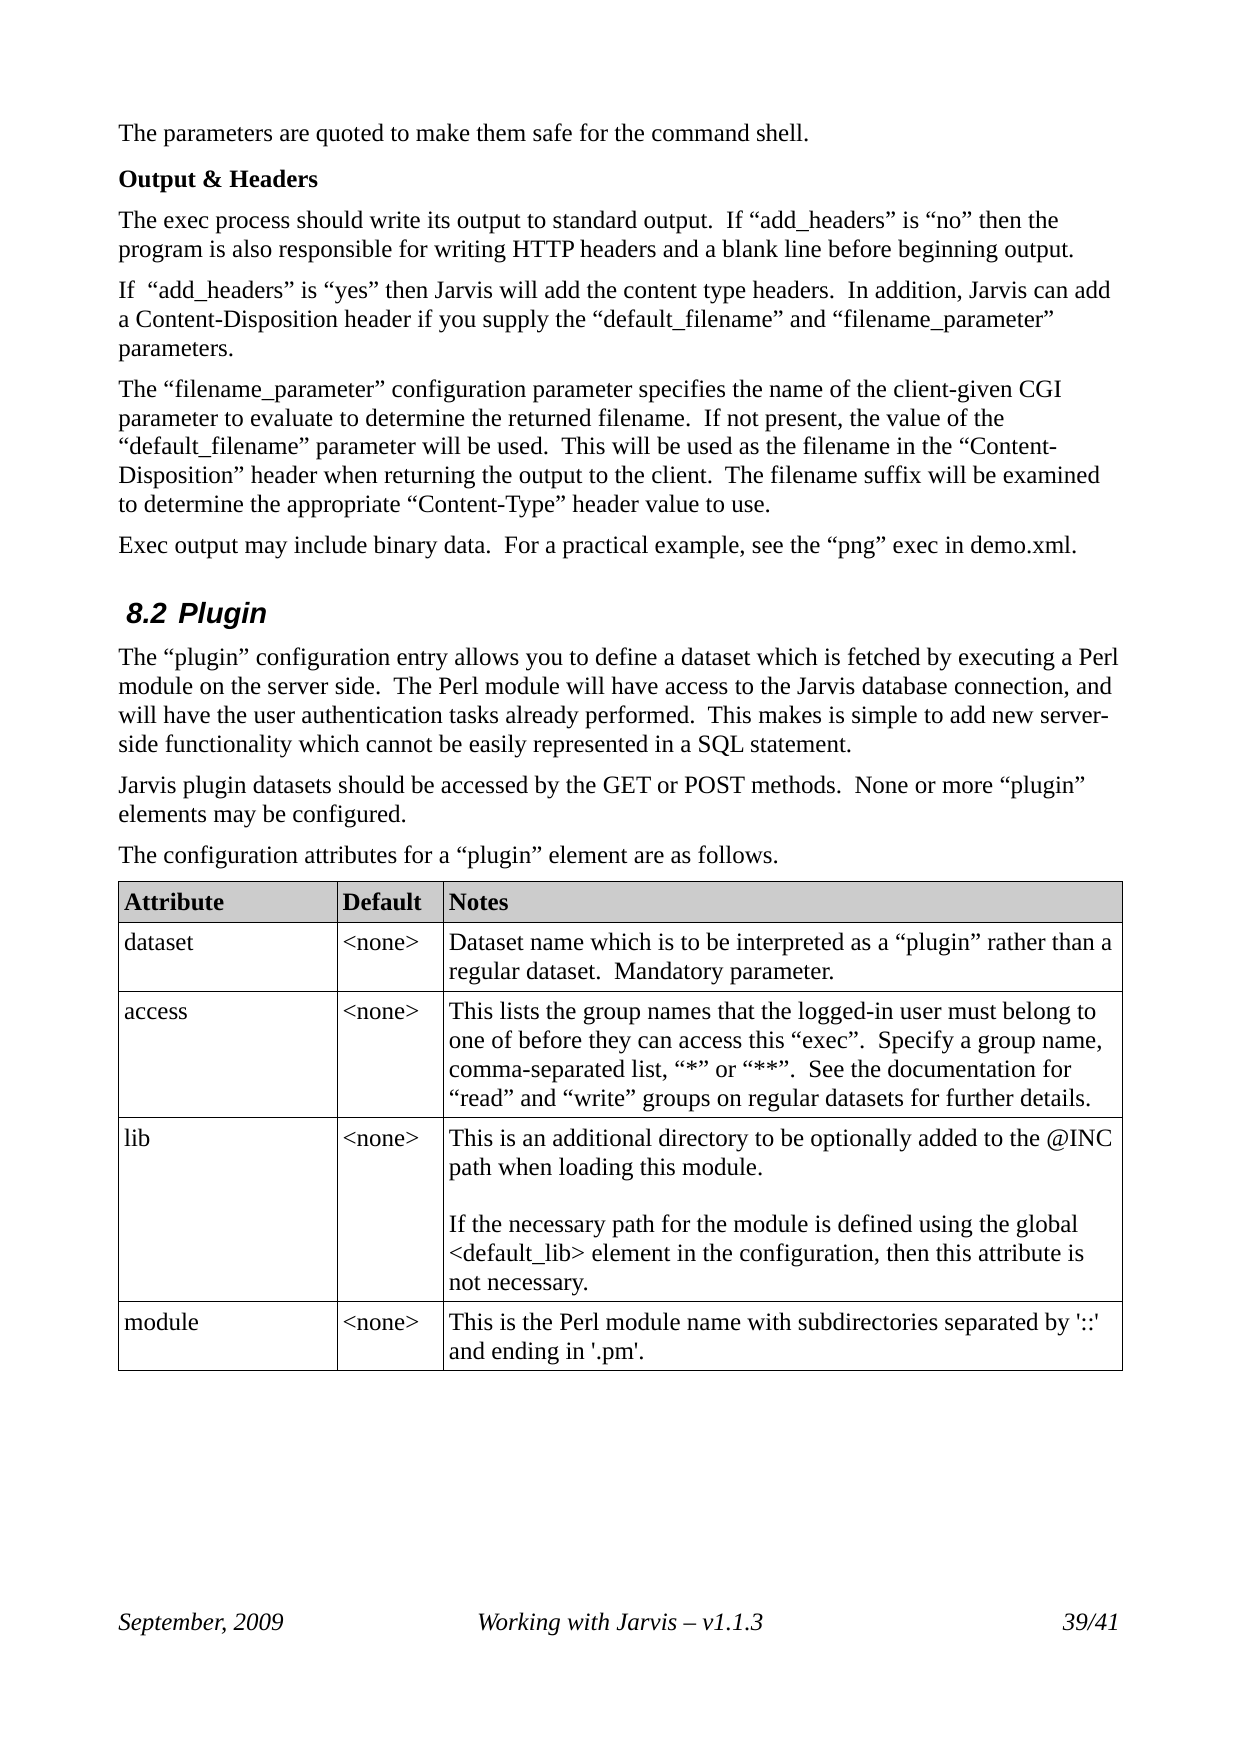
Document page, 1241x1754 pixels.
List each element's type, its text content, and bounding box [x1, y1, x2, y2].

table_cell access [119, 992, 337, 1117]
text If “add_headers” is “yes” then Jarvis will add the content type headers. In addition, Jarvis can add a Content-Disposition header if you supply the “default_filename” and “filename_parameter” parameters. [118, 275, 1122, 361]
text The configuration attributes for a “plugin” element are as follows. [118, 840, 1122, 869]
table_cell This lists the group names that the logged-in user must belong to one of before they can access this “exec”. Specify a group name, comma-separated list, “*” or “**”. See the documentation for “read” and “write” groups on regular datasets for further details. [444, 992, 1122, 1117]
table_cell module [119, 1302, 337, 1370]
table_cell This is the Perl module name with subdirectories separated by '::' and ending in '.pm'. [444, 1302, 1122, 1370]
table_cell dataset [119, 923, 337, 991]
table_header Notes [444, 882, 1122, 922]
text The parameters are quoted to make them safe for the command shell. [118, 118, 1122, 147]
table_cell Dataset name which is to be interpreted as a “plugin” rather than a regular dataset. Mandatory parameter. [444, 923, 1122, 991]
subtitle Output & Headers [118, 164, 1122, 193]
table_cell This is an additional directory to be optionally added to the @INC path when loading this module. If the necessary path for the module is defined using the global <default_lib> element in the configuration, then this attribute is not necessary. [444, 1118, 1122, 1301]
table_cell <none> [338, 992, 443, 1117]
table_cell <none> [338, 1302, 443, 1370]
table_cell lib [119, 1118, 337, 1301]
table_header Attribute [119, 882, 337, 922]
text The “plugin” configuration entry allows you to define a dataset which is fetched by executing a Perl module on the server side. The Perl module will have access to the Jarvis database connection, and will have the user authentication tasks already performed. This makes is simple to add new server-side functionality which cannot be easily represented in a SQL statement. [118, 642, 1122, 757]
subtitle Plugin [118, 596, 1122, 630]
text Exec output may include binary data. For a practical example, see the “png” exec in demo.xml. [118, 530, 1122, 559]
table_header Default [338, 882, 443, 922]
table_cell <none> [338, 1118, 443, 1301]
text The exec process should write its output to standard output. If “add_headers” is “no” then the program is also responsible for writing HTTP headers and a blank line before beginning output. [118, 205, 1122, 263]
table_cell <none> [338, 923, 443, 991]
text Jarvis plugin datasets should be accessed by the GET or POST methods. None or more “plugin” elements may be configured. [118, 770, 1122, 827]
text The “filename_parameter” configuration parameter specifies the name of the client-given CGI parameter to evaluate to determine the returned filename. If not present, the value of the “default_filename” parameter will be used. This will be used as the filename in the “Content-Disposition” header when returning the output to the client. The filename suffix will be examined to determine the appropriate “Content-Type” header value to use. [118, 374, 1122, 518]
